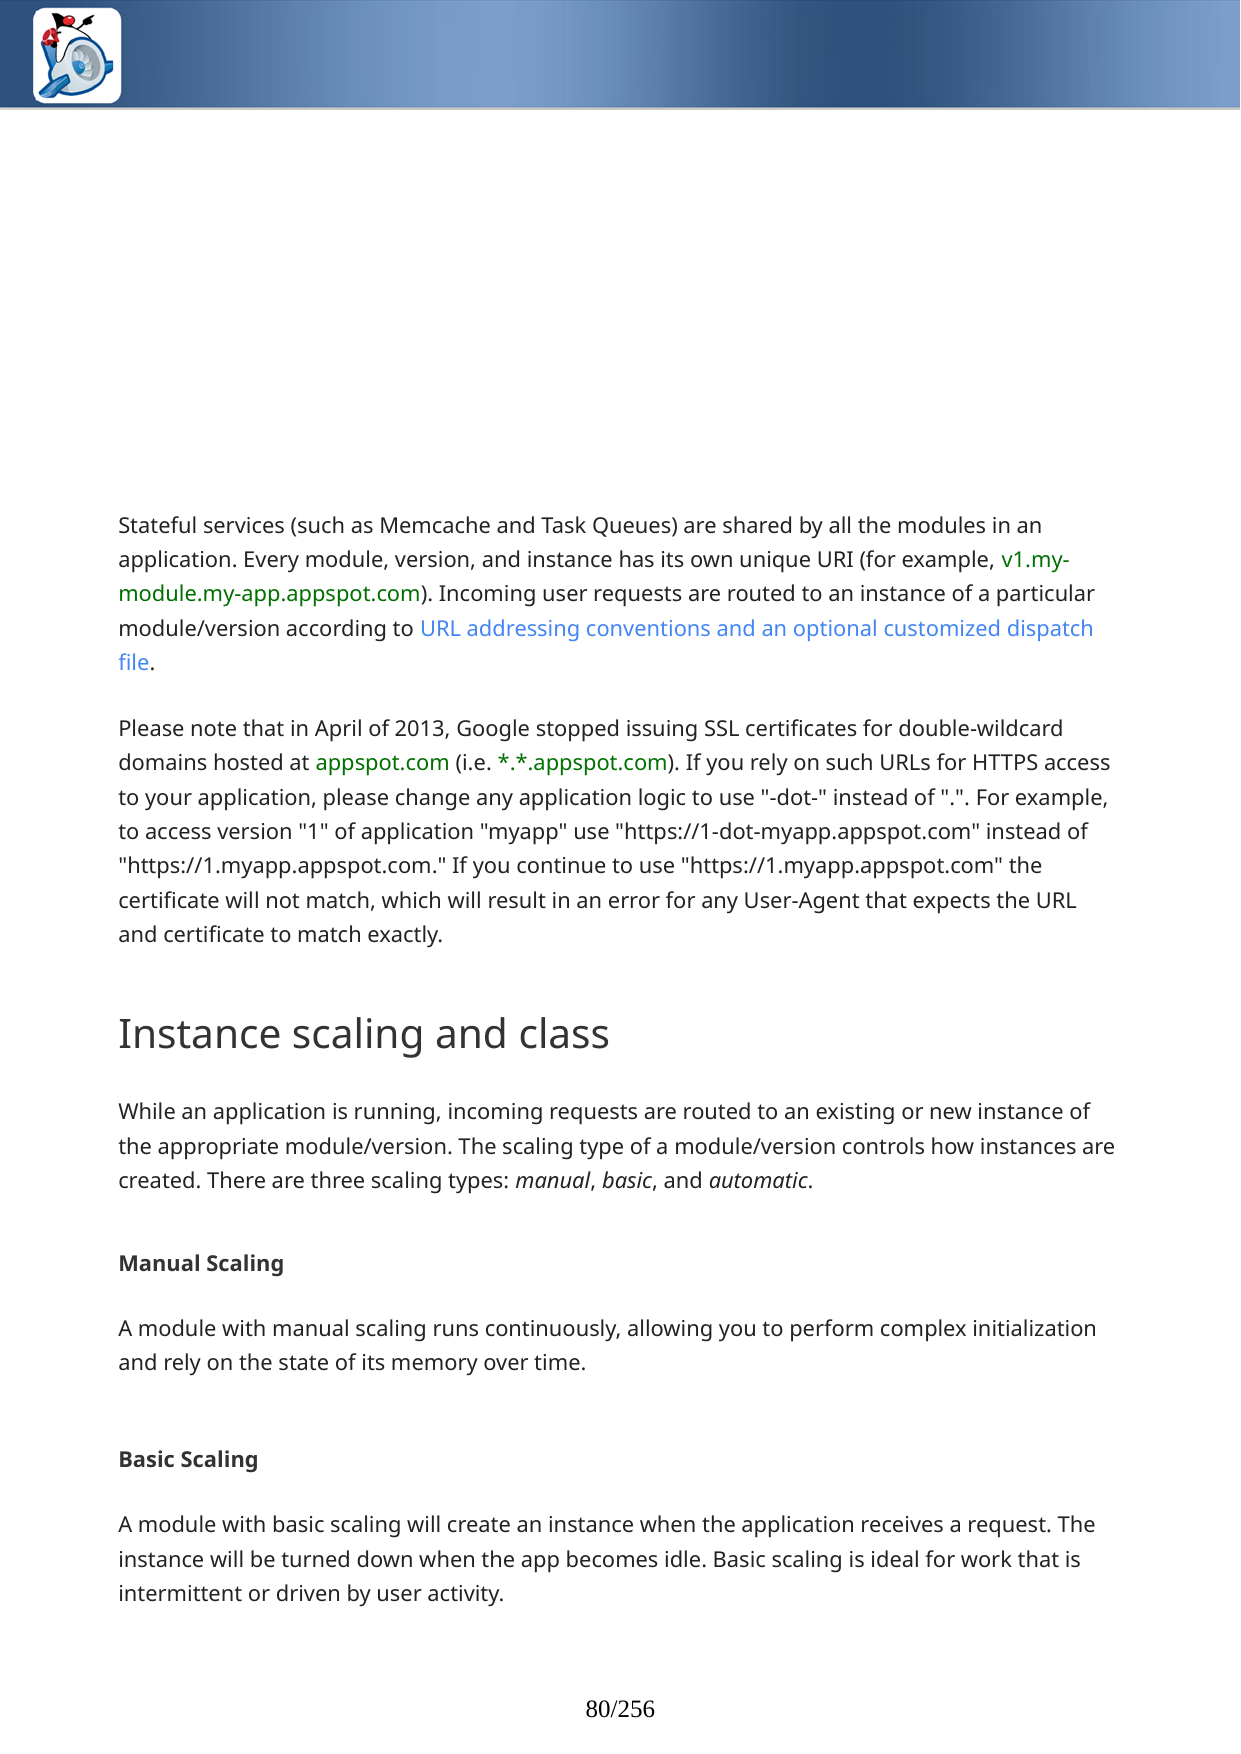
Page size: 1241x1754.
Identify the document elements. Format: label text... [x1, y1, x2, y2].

subtitle Instance scaling and class [118, 1005, 1122, 1060]
text While an application is running, incoming requests are routed to an existing or new instance of the appropriate module/version. The scaling type of a module/version controls how instances are created. There are three scaling types: manual, basic, and automatic. [118, 1092, 1122, 1195]
list A module with manual scaling runs continuously, allowing you to perform complex initialization and rely on the state of its memory over time. [118, 1308, 1122, 1377]
list A module with basic scaling will create an instance when the application receives a request. The instance will be turned down when the app becomes idle. Basic scaling is ideal for work that is intermittent or driven by user activity. [118, 1505, 1122, 1608]
picture [0, 0, 1241, 110]
subtitle Manual Scaling [118, 1248, 1122, 1278]
subtitle Basic Scaling [118, 1444, 1122, 1474]
text Please note that in April of 2013, Google stopped issuing SSL certificates for double-wildcard domains hosted at appspot.com (i.e. *.*.appspot.com). If you rely on such URLs for HTTPS access to your application, please change any application logic to use "-dot-" instead of ".". For example, to access version "1" of application "myapp" use "https://1-dot-myapp.appspot.com" instead of "https://1.myapp.appspot.com." If you continue to use "https://1.myapp.appspot.com" the certificate will not match, which will result in an error for any User-Agent that expects the URL and certificate to match exactly. [118, 708, 1122, 949]
text Stateful services (such as Memcache and Task Queues) are shared by all the modules in an application. Every module, version, and instance has its own unique URI (for example, v1.my-module.my-app.appspot.com). Incoming user requests are routed to an instance of a particular module/version according to URL addressing conventions and an optional customized dispatch file. [118, 505, 1122, 677]
